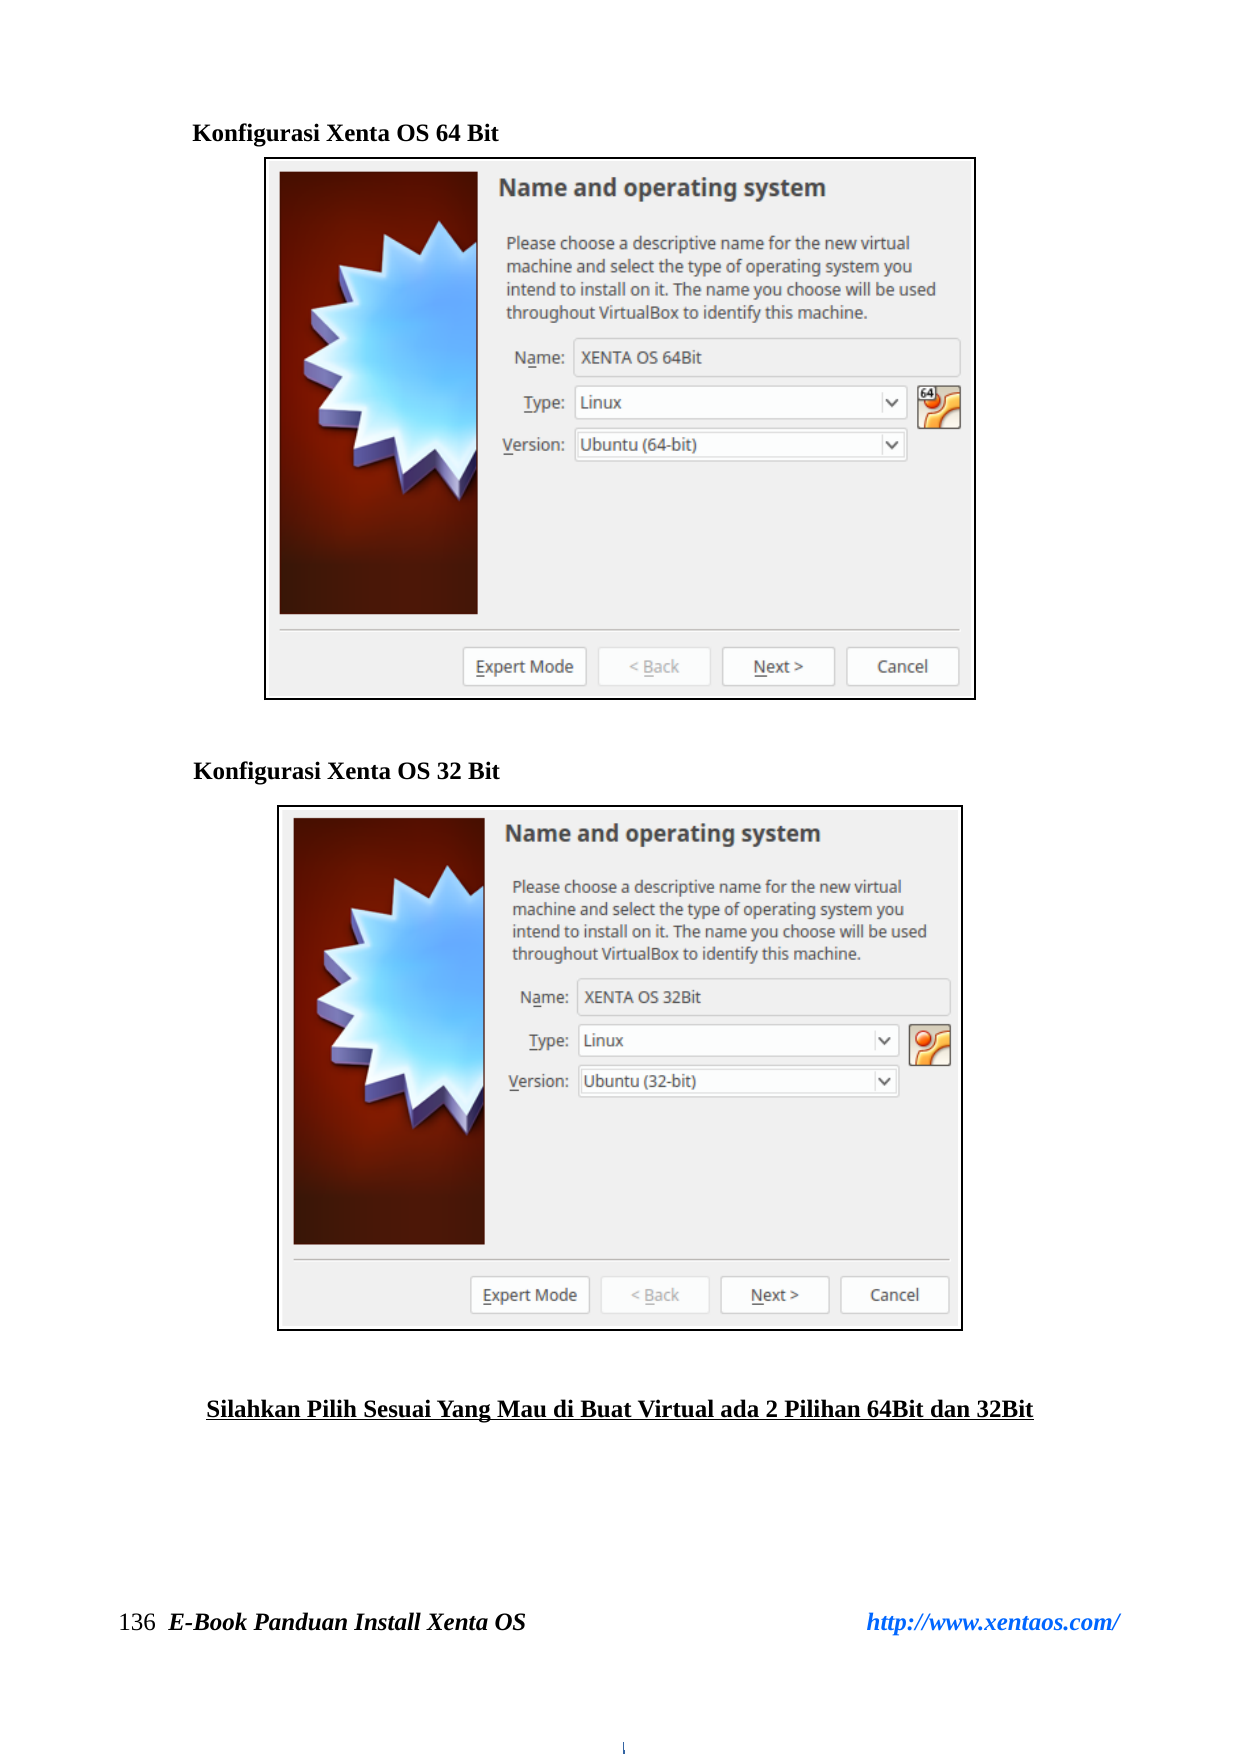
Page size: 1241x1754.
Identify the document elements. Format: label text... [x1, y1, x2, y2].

text Silahkan Pilih Sesuai Yang Mau di Buat Virtual ada 2 Pilihan 64Bit dan 32Bit [118, 1394, 1122, 1422]
text Konfigurasi Xenta OS 64 Bit [118, 118, 1122, 147]
picture [269, 161, 972, 696]
picture [282, 810, 958, 1326]
list Konfigurasi Xenta OS 32 Bit [156, 756, 1122, 785]
